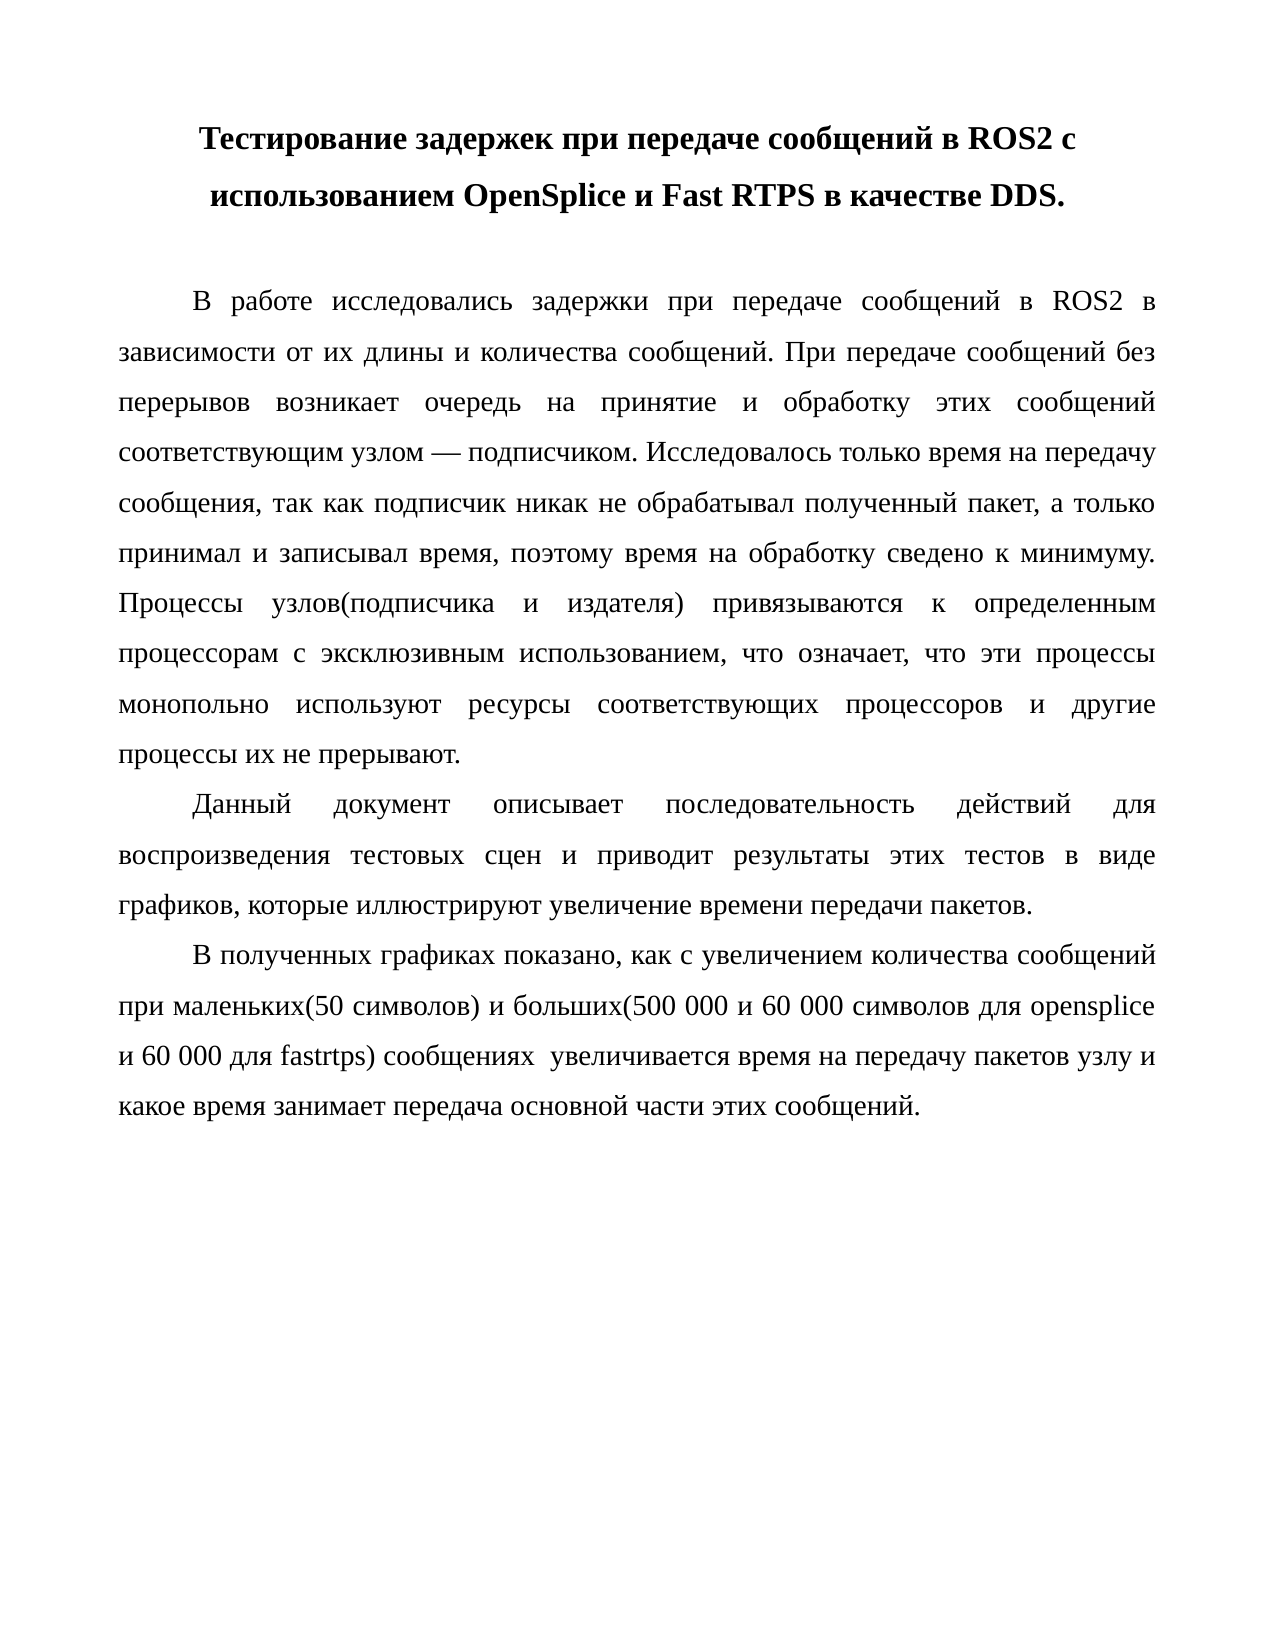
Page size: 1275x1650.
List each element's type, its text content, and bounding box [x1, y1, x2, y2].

text Данный документ описывает последовательность действий для воспроизведения тестовых сцен и приводит результаты этих тестов в виде графиков, которые иллюстрируют увеличение времени передачи пакетов. [118, 787, 1157, 921]
text В полученных графиках показано, как с увеличением количества сообщений при маленьких(50 символов) и больших(500 000 и 60 000 символов для opensplice и 60 000 для fastrtps) сообщениях увеличивается время на передачу пакетов узлу и какое время занимает передача основной части этих сообщений. [118, 937, 1157, 1122]
text В работе исследовались задержки при передаче сообщений в ROS2 в зависимости от их длины и количества сообщений. При передаче сообщений без перерывов возникает очередь на принятие и обработку этих сообщений соответствующим узлом — подписчиком. Исследовалось только время на передачу сообщения, так как подписчик никак не обрабатывал полученный пакет, а только принимал и записывал время, поэтому время на обработку сведено к минимуму. Процессы узлов(подписчика и издателя) привязываются к определенным процессорам с эксклюзивным использованием, что означает, что эти процессы монопольно используют ресурсы соответствующих процессоров и другие процессы их не прерывают. [118, 283, 1157, 770]
text Тестирование задержек при передаче сообщений в ROS2 с использованием OpenSplice и Fast RTPS в качестве DDS. [118, 118, 1157, 214]
